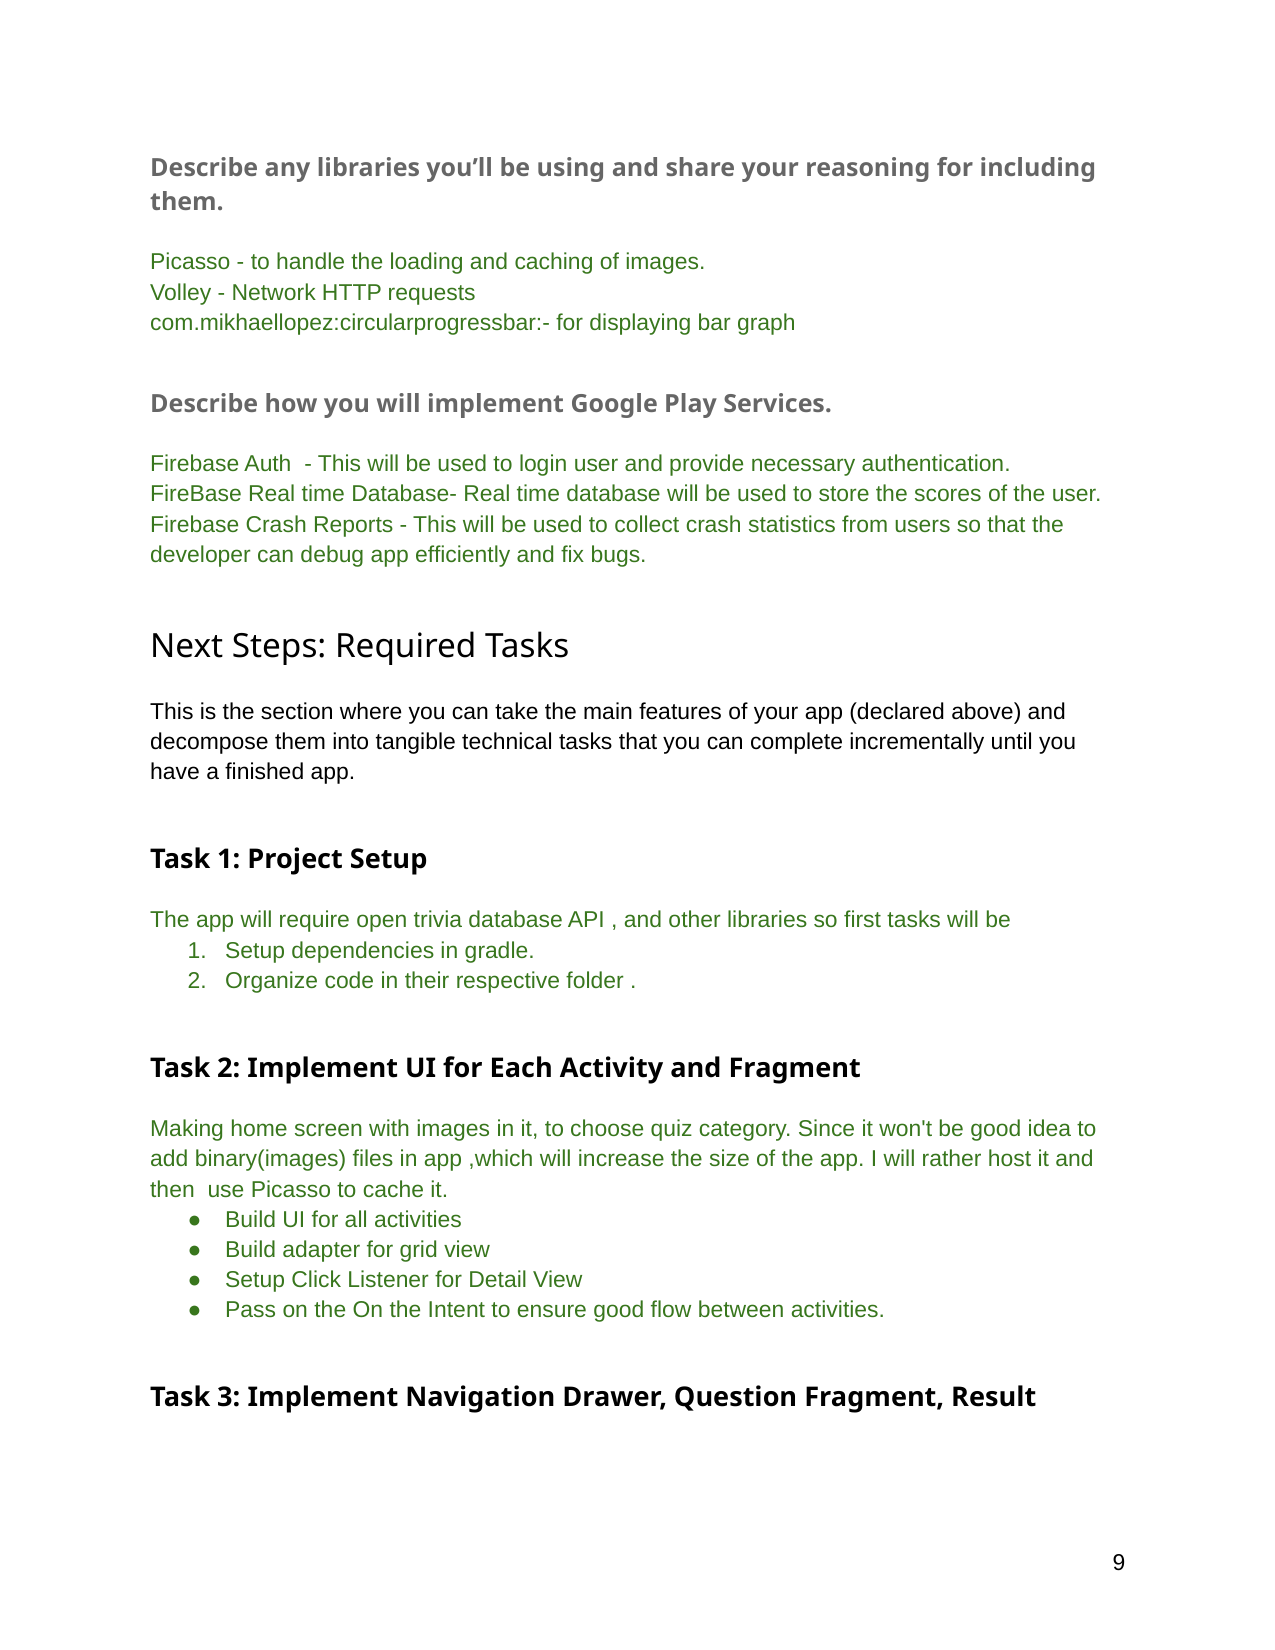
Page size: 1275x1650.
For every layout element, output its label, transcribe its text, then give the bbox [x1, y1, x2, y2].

subtitle Task 2: Implement UI for Each Activity and Fragment [150, 1048, 1125, 1085]
text Making home screen with images in it, to choose quiz category. Since it won't be good idea to add binary(images) files in app ,which will increase the size of the app. I will rather host it and then use Picasso to cache it. [150, 1115, 1125, 1202]
list Setup Click Listener for Detail View [187, 1266, 1125, 1292]
subtitle Describe any libraries you’ll be using and share your reasoning for including them. [150, 150, 1125, 218]
text FireBase Real time Database- Real time database will be used to store the scores of the user. [150, 480, 1125, 507]
text Firebase Crash Reports - This will be used to collect crash statistics from users so that the developer can debug app efficiently and fix bugs. [150, 511, 1125, 567]
text Volley - Network HTTP requests [150, 278, 1125, 305]
list Build UI for all activities [187, 1206, 1125, 1232]
list Setup dependencies in gradle. [187, 937, 1125, 963]
text The app will require open trivia database API , and other libraries so first tasks will be [150, 906, 1125, 933]
subtitle Next Steps: Required Tasks [150, 622, 1125, 667]
subtitle Describe how you will implement Google Play Services. [150, 386, 1125, 420]
text Firebase Auth - This will be used to login user and provide necessary authentication. [150, 450, 1125, 476]
list Pass on the On the Intent to ensure good flow between activities. [187, 1296, 1125, 1323]
subtitle Task 3: Implement Navigation Drawer, Question Fragment, Result [150, 1378, 1125, 1414]
text This is the section where you can take the main features of your app (declared above) and decompose them into tangible technical tasks that you can complete incrementally until you have a finished app. [150, 698, 1125, 784]
list Organize code in their respective folder . [187, 967, 1125, 993]
text com.mikhaellopez:circularprogressbar:- for displaying bar graph [150, 309, 1125, 335]
list Build adapter for grid view [187, 1236, 1125, 1262]
text Picasso - to handle the loading and caching of images. [150, 248, 1125, 275]
subtitle Task 1: Project Setup [150, 839, 1125, 876]
